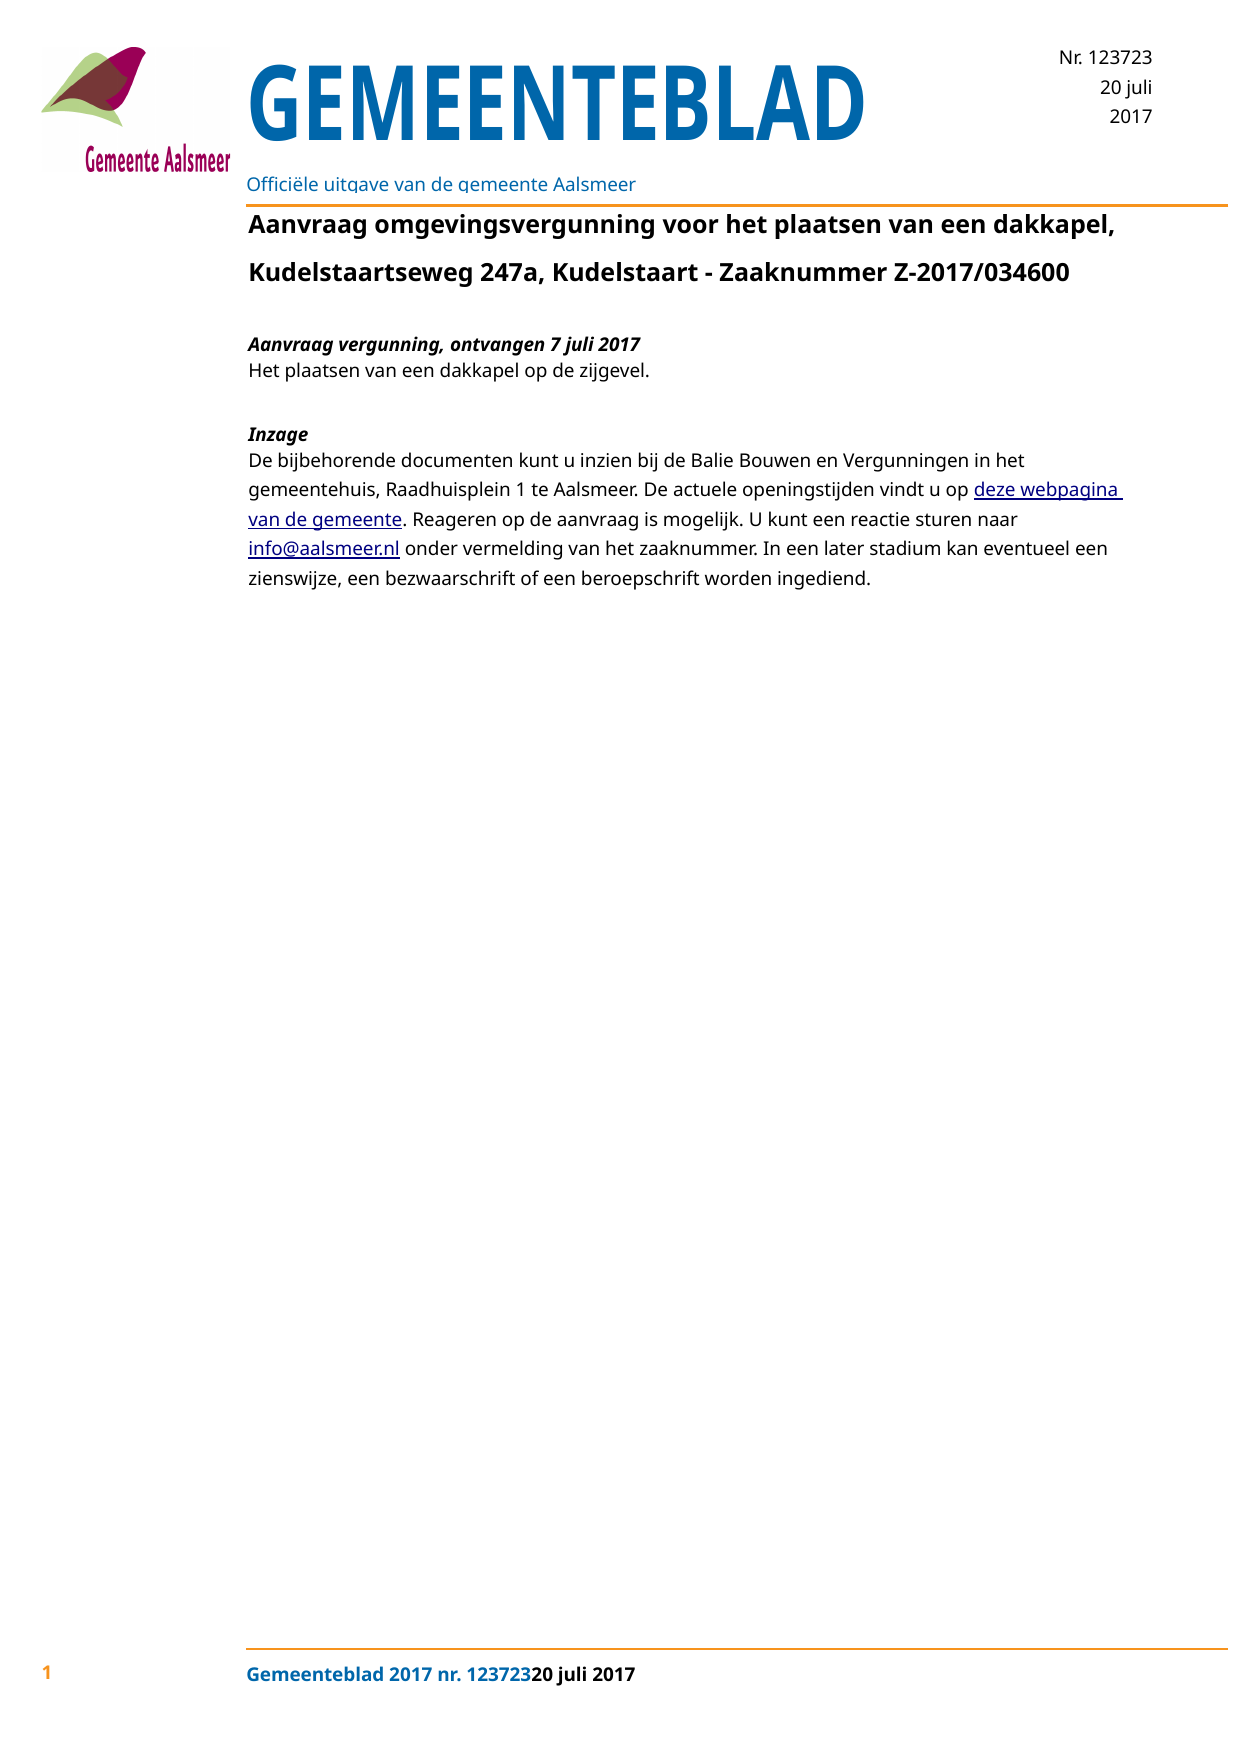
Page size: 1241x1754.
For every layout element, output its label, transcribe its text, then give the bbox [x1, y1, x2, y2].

text ​ [248, 616, 1152, 641]
picture [41, 47, 231, 172]
text Inzage [248, 421, 1152, 447]
text Het plaatsen van een dakkapel op de zijgevel. [248, 357, 1152, 383]
text Aanvraag omgevingsvergunning voor het plaatsen van een dakkapel, Kudelstaartseweg 247a, Kudelstaart - Zaaknummer Z-2017/034600 [248, 207, 1152, 288]
text Aanvraag vergunning, ontvangen 7 juli 2017 [248, 331, 1152, 357]
text De bijbehorende documenten kunt u inzien bij de Balie Bouwen en Vergunningen in het gemeentehuis, Raadhuisplein 1 te Aalsmeer. De actuele openingstijden vindt u op deze webpagina van de gemeente. Reageren op de aanvraag is mogelijk. U kunt een reactie sturen naar info@aalsmeer.nl onder vermelding van het zaaknummer. In een later stadium kan eventueel een zienswijze, een bezwaarschrift of een beroepschrift worden ingediend. [248, 447, 1152, 591]
